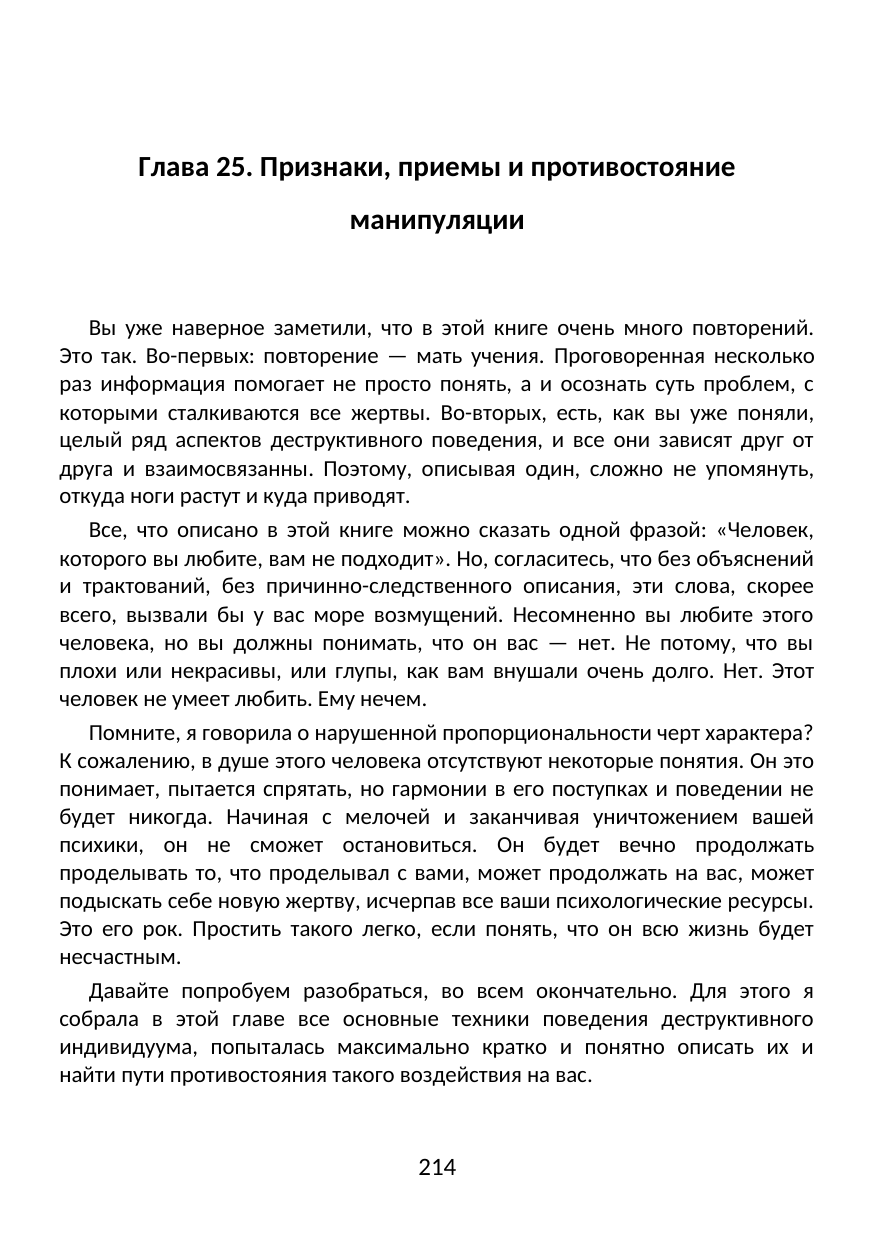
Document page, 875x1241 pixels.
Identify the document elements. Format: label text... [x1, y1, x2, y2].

text Давайте попробуем разобраться, во всем окончательно. Для этого я собрала в этой главе все основные техники поведения деструктивного индивидуума, попыталась максимально кратко и понятно описать их и найти пути противостояния такого воздействия на вас. [59, 976, 815, 1088]
text Все, что описано в этой книге можно сказать одной фразой: «Человек, которого вы любите, вам не подходит». Но, согласитесь, что без объяснений и трактований, без причинно-следственного описания, эти слова, скорее всего, вызвали бы у вас море возмущений. Несомненно вы любите этого человека, но вы должны понимать, что он вас — нет. Не потому, что вы плохи или некрасивы, или глупы, как вам внушали очень долго. Нет. Этот человек не умеет любить. Ему нечем. [59, 516, 815, 712]
text Помните, я говорила о нарушенной пропорциональности черт характера? К сожалению, в душе этого человека отсутствуют некоторые понятия. Он это понимает, пытается спрятать, но гармонии в его поступках и поведении не будет никогда. Начиная с мелочей и заканчивая уничтожением вашей психики, он не сможет остановиться. Он будет вечно продолжать проделывать то, что проделывал с вами, может продолжать на вас, может подыскать себе новую жертву, исчерпав все ваши психологические ресурсы. Это его рок. Простить такого легко, если понять, что он всю жизнь будет несчастным. [59, 718, 815, 970]
subtitle Глава 25. Признаки, приемы и противостояние манипуляции [59, 148, 815, 237]
text Вы уже наверное заметили, что в этой книге очень много повторений. Это так. Во-первых: повторение — мать учения. Проговоренная несколько раз информация помогает не просто понять, а и осознать суть проблем, с которыми сталкиваются все жертвы. Во-вторых, есть, как вы уже поняли, целый ряд аспектов деструктивного поведения, и все они зависят друг от друга и взаимосвязанны. Поэтому, описывая один, сложно не упомянуть, откуда ноги растут и куда приводят. [59, 313, 815, 510]
